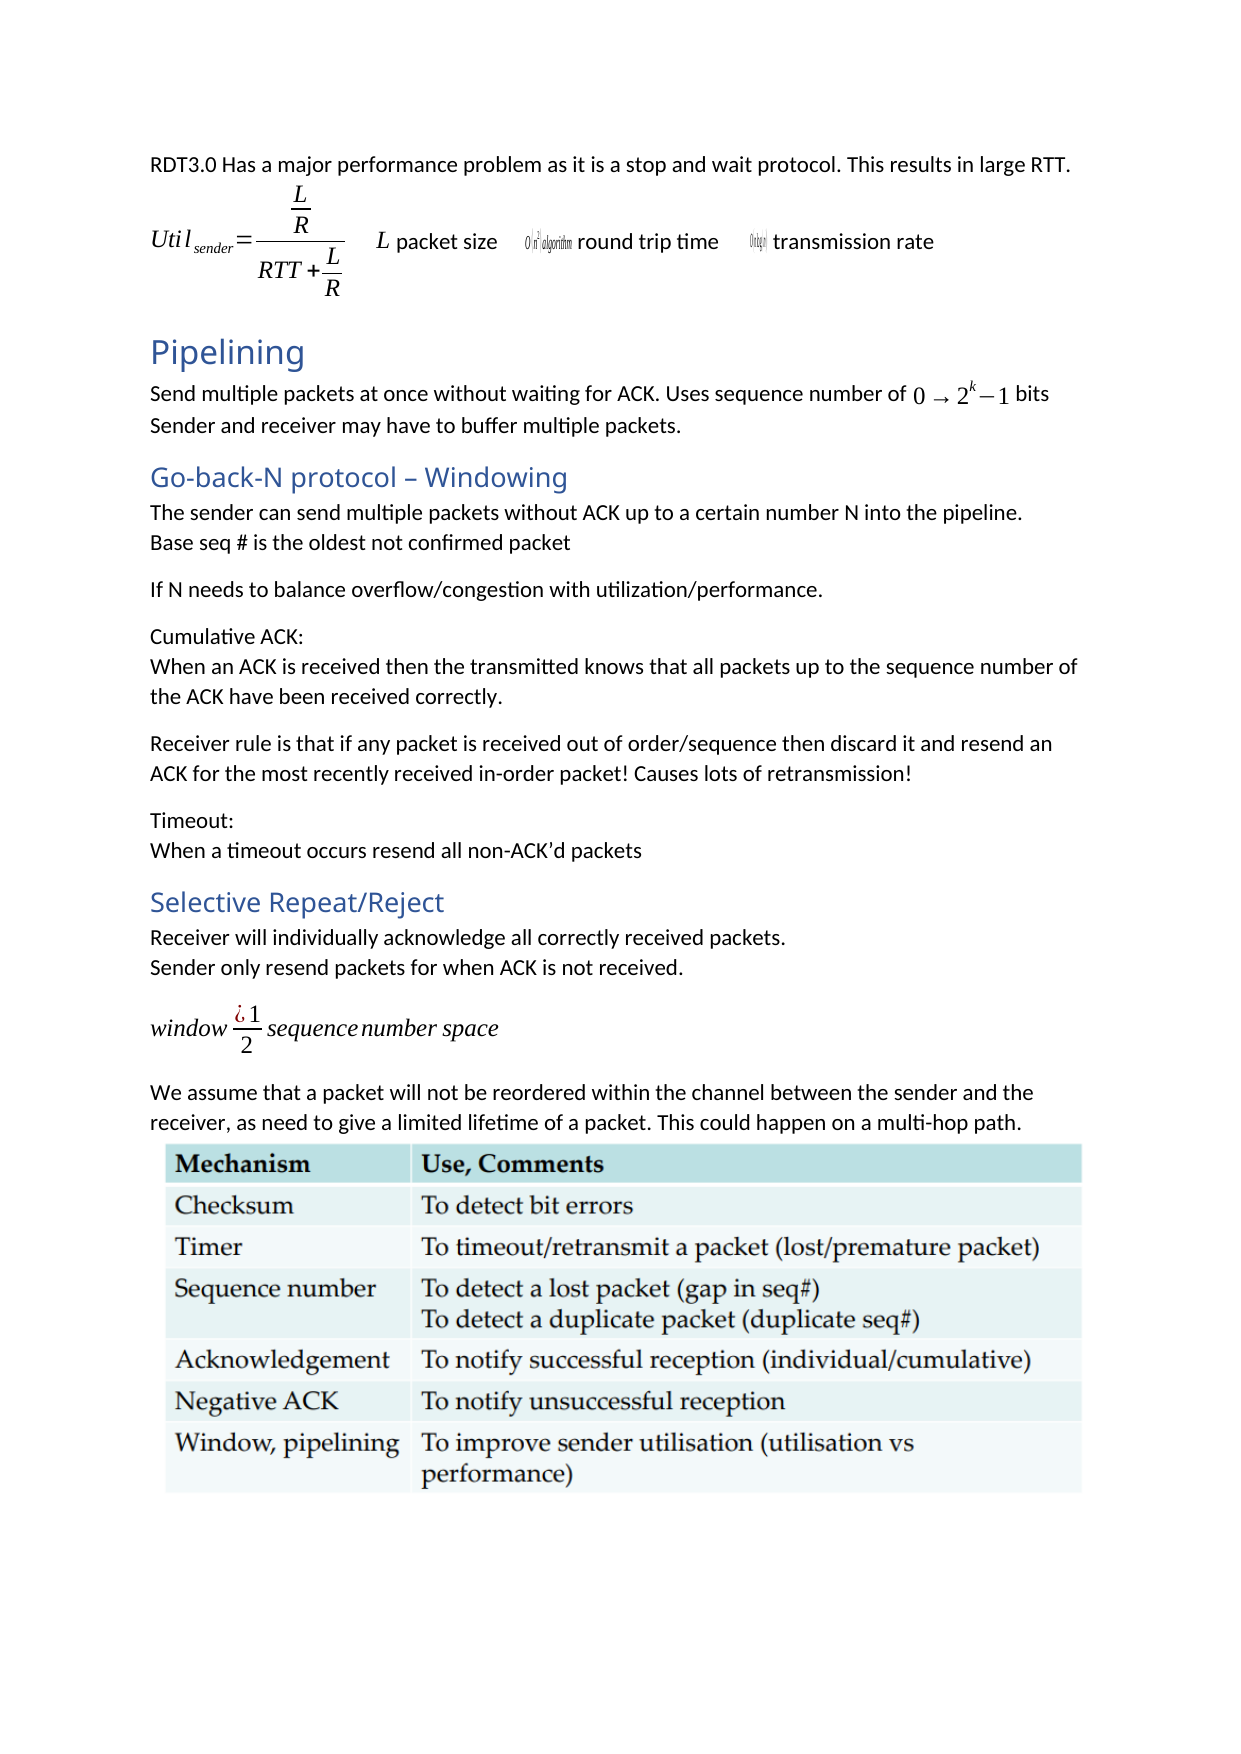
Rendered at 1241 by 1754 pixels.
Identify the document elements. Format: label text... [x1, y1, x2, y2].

text The sender can send multiple packets without ACK up to a certain number N into the pipeline. Base seq # is the oldest not confirmed packet [150, 498, 1090, 556]
picture [150, 1138, 1091, 1505]
text If N needs to balance overflow/congestion with utilization/performance. [150, 575, 1090, 603]
text Timeout: When a timeout occurs resend all non-ACK’d packets [150, 806, 1090, 864]
text We assume that a packet will not be reordered within the channel between the sender and the receiver, as need to give a limited lifetime of a packet. This could happen on a multi-hop path. [150, 1078, 1090, 1138]
text Cumulative ACK: When an ACK is received then the transmitted knows that all packets up to the sequence number of the ACK have been received correctly. [150, 622, 1090, 710]
text Send multiple packets at once without waiting for ACK. Uses sequence number of bits Sender and receiver may have to buffer multiple packets. [150, 378, 1090, 439]
text Receiver will individually acknowledge all correctly received packets. Sender only resend packets for when ACK is not received. [150, 923, 1090, 981]
text Receiver rule is that if any packet is received out of order/sequence then discard it and resend an ACK for the most recently received in-order packet! Causes lots of retransmission! [150, 729, 1090, 787]
subtitle Selective Repeat/Reject [150, 883, 1090, 920]
subtitle Go-back-N protocol – Windowing [150, 458, 1090, 495]
subtitle Pipelining [150, 329, 1090, 374]
text RDT3.0 Has a major performance problem as it is a stop and wait protocol. This results in large RTT. packet size round trip time transmission rate [150, 150, 1090, 302]
